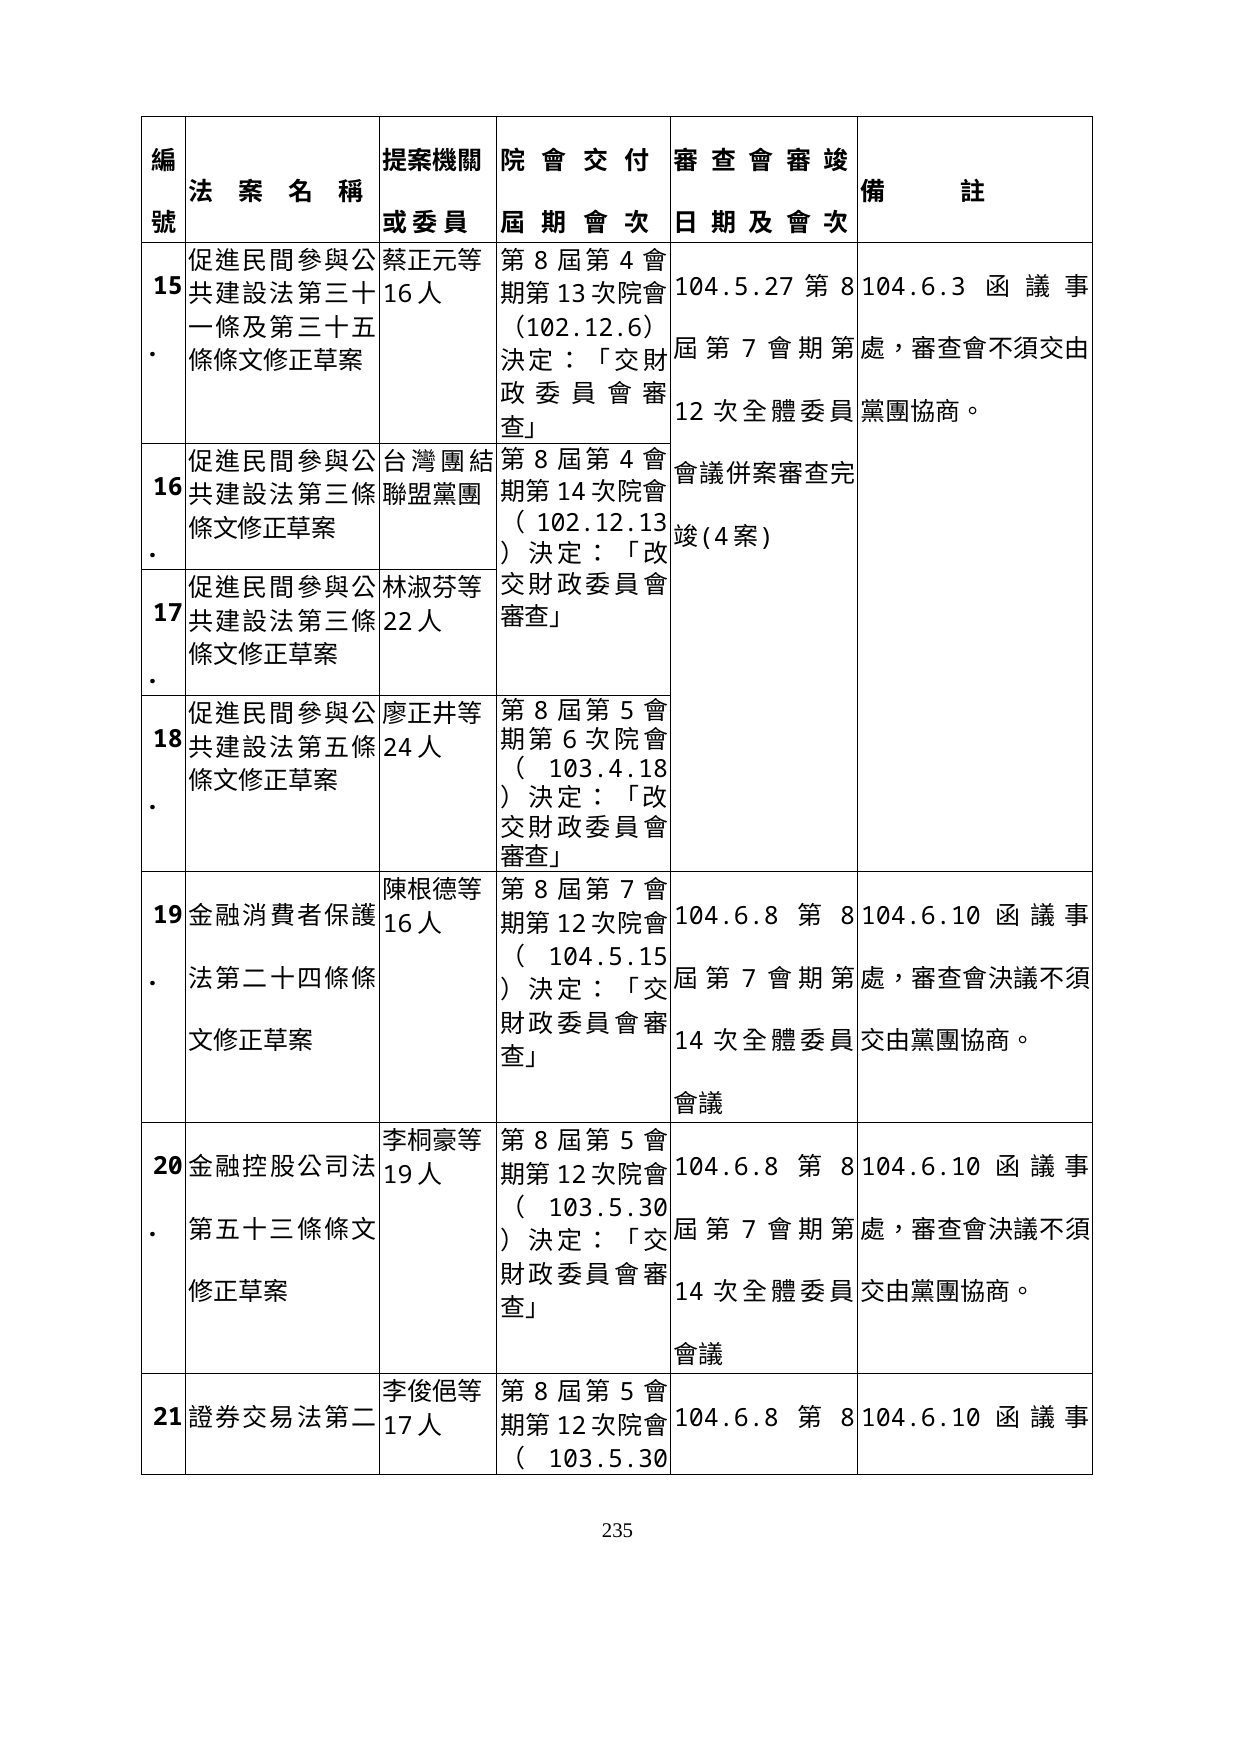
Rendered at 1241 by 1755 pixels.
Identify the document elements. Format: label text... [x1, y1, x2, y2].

table_cell [142, 570, 185, 695]
table_cell 第8屆第5會期第6次院會（103.4.18）決定：「改交財政委員會審查」 [497, 696, 670, 871]
table_cell 104.6.8第8屆第7會期第14次全體委員會議 [671, 1123, 857, 1373]
table_cell 第8屆第5會期第12次院會（103.5.30）決定：「交財政委員會審查」 [497, 1123, 670, 1373]
table_cell 李桐豪等19人 [380, 1123, 496, 1373]
table_cell 台灣團結聯盟黨團 [380, 444, 496, 569]
table_header 審 查 會 審 竣 日 期 及 會 次 [671, 117, 857, 242]
table_cell 第8屆第7會期第12次院會（104.5.15）決定：「交財政委員會審查」 [497, 872, 670, 1122]
table_cell 金融控股公司法第五十三條條文修正草案 [186, 1123, 379, 1373]
table_cell [142, 444, 185, 569]
table_cell [142, 1123, 185, 1373]
table_header 備 註 [858, 117, 1092, 242]
table_cell 第8屆第5會期第12次院會（103.5.30 [497, 1374, 670, 1474]
table_cell 促進民間參與公共建設法第三條條文修正草案 [186, 444, 379, 569]
table_cell [142, 696, 185, 871]
table_cell 104.6.8第8屆第7會期第14次全體委員會議 [671, 872, 857, 1122]
table_cell 廖正井等24人 [380, 696, 496, 871]
table_cell 證券交易法第二 [186, 1374, 379, 1474]
table_cell 促進民間參與公共建設法第五條條文修正草案 [186, 696, 379, 871]
table_cell 104.5.27第8屆第7會期第12次全體委員會議併案審查完竣(4案) [671, 243, 857, 871]
table_header 提案機關 或委員 [380, 117, 496, 242]
table_cell 104.6.3函議事處，審查會不須交由黨團協商。 [858, 243, 1092, 871]
table_header 院 會 交 付 屆 期 會 次 [497, 117, 670, 242]
table_cell [142, 1374, 185, 1474]
table_cell 金融消費者保護法第二十四條條文修正草案 [186, 872, 379, 1122]
table_cell 104.6.10函議事處，審查會決議不須交由黨團協商。 [858, 1123, 1092, 1373]
table_cell 104.6.8第8 [671, 1374, 857, 1474]
table_cell 促進民間參與公共建設法第三條條文修正草案 [186, 570, 379, 695]
table_cell 蔡正元等16人 [380, 243, 496, 443]
table_cell 促進民間參與公共建設法第三十一條及第三十五條條文修正草案 [186, 243, 379, 443]
table_cell 第8屆第4會期第14次院會（102.12.13）決定：「改交財政委員會審查」 [497, 444, 670, 695]
table_cell [142, 872, 185, 1122]
table_cell [142, 243, 185, 443]
table_cell 104.6.10函議事 [858, 1374, 1092, 1474]
table_cell 第8屆第4會期第13次院會（102.12.6）決定：「交財政委員會審查」 [497, 243, 670, 443]
table_cell 李俊俋等17人 [380, 1374, 496, 1474]
table_cell 陳根德等16人 [380, 872, 496, 1122]
table_cell 104.6.10函議事處，審查會決議不須交由黨團協商。 [858, 872, 1092, 1122]
table_header 法 案 名 稱 [186, 117, 379, 242]
table_header 編號 [142, 117, 185, 242]
table_cell 林淑芬等22人 [380, 570, 496, 695]
